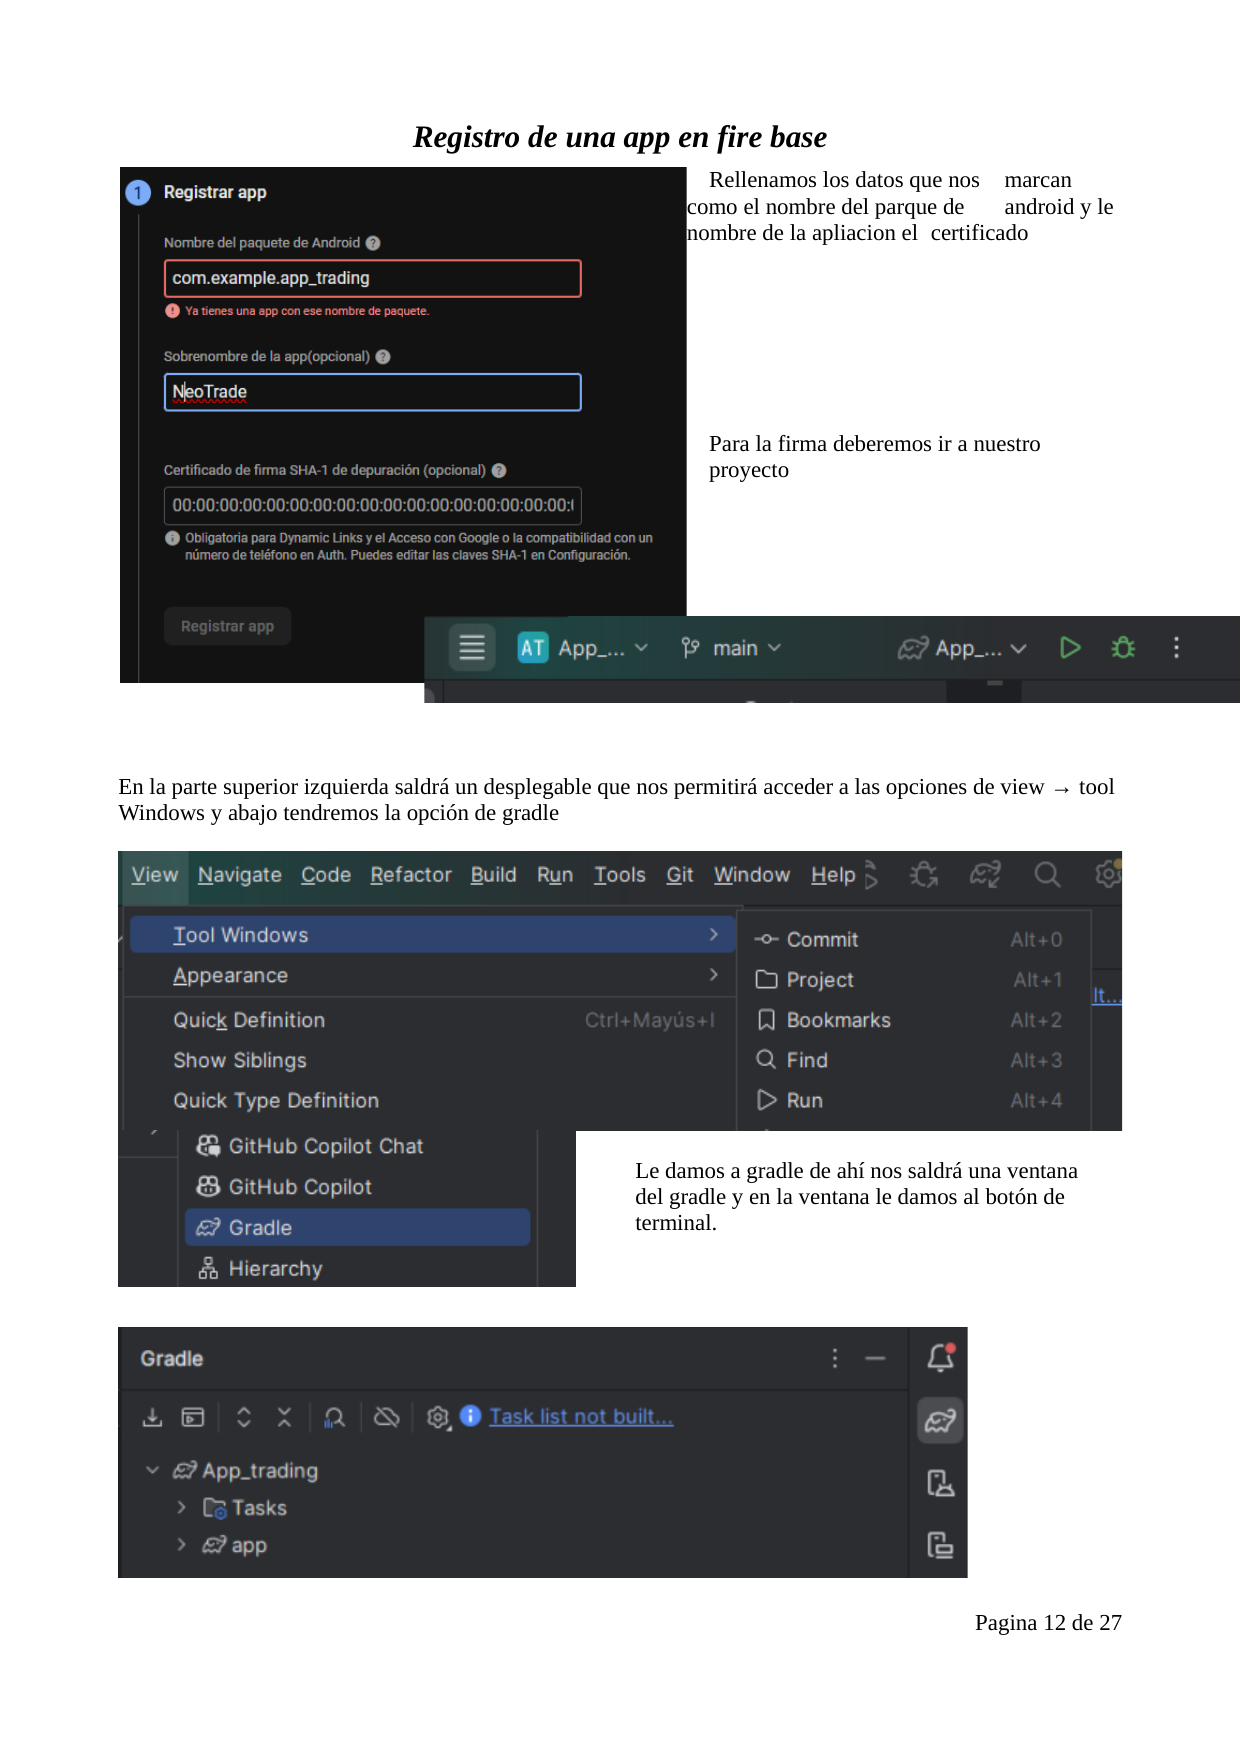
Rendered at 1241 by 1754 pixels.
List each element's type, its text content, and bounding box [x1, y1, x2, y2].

picture [118, 851, 1123, 1287]
subtitle Registro de una app en fire base [118, 118, 1122, 154]
text Para la firma deberemos ir a nuestro proyecto [687, 430, 1122, 483]
text Rellenamos los datos que nos marcan como el nombre del parque de android y le nombre de la apliacion el certificado [687, 167, 1122, 246]
picture [120, 167, 1240, 703]
text En la parte superior izquierda saldrá un desplegable que nos permitirá acceder a las opciones de view → tool Windows y abajo tendremos la opción de gradle [118, 773, 1122, 825]
picture [118, 1327, 968, 1578]
text Le damos a gradle de ahí nos saldrá una ventana del gradle y en la ventana le damos al botón de terminal. [576, 1157, 1122, 1236]
